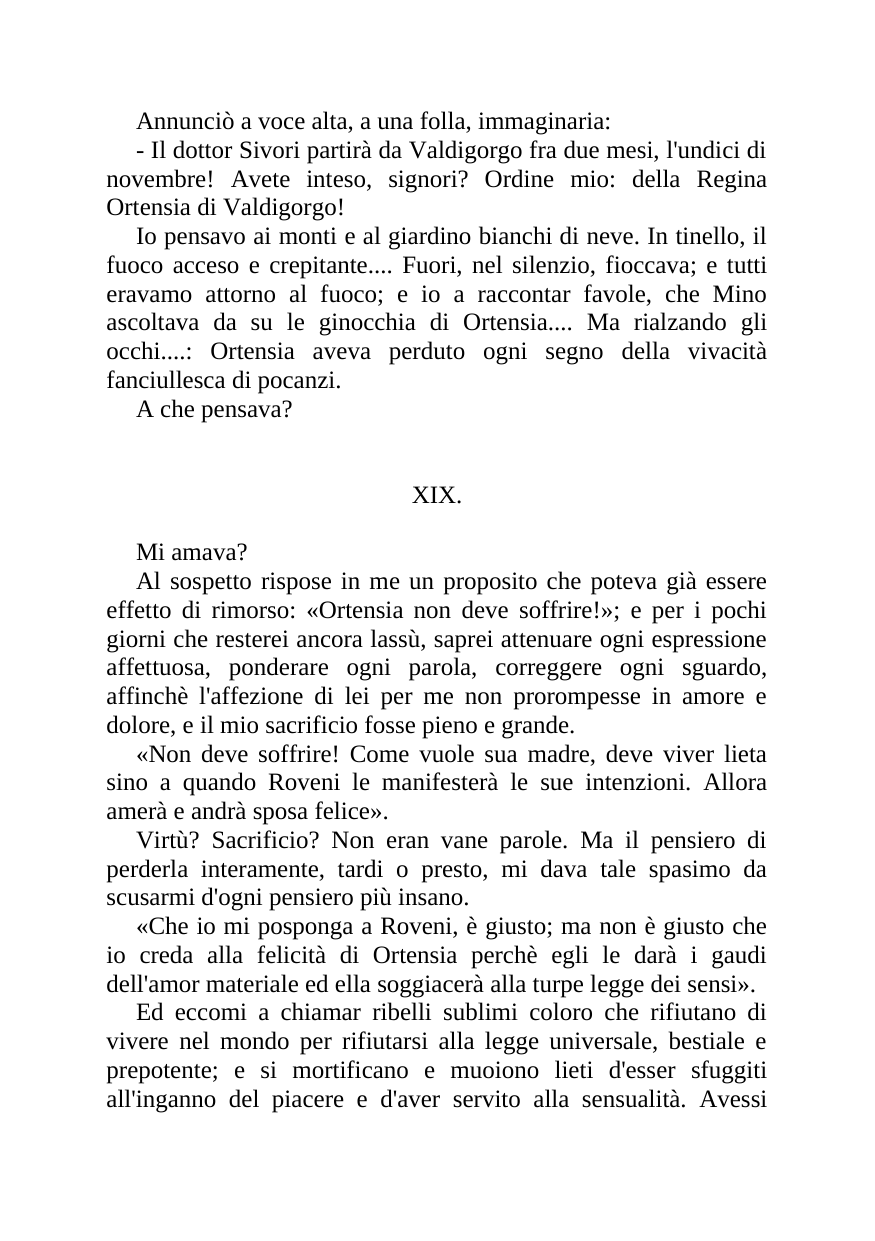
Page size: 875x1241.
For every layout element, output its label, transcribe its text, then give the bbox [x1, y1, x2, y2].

text Io pensavo ai monti e al giardino bianchi di neve. In tinello, il fuoco acceso e crepitante.... Fuori, nel silenzio, fioccava; e tutti eravamo attorno al fuoco; e io a raccontar favole, che Mino ascoltava da su le ginocchia di Ortensia.... Ma rialzando gli occhi....: Ortensia aveva perduto ogni segno della vivacità fanciullesca di pocanzi. [106, 221, 768, 394]
text Al sospetto rispose in me un proposito che poteva già essere effetto di rimorso: «Ortensia non deve soffrire!»; e per i pochi giorni che resterei ancora lassù, saprei attenuare ogni espressione affettuosa, ponderare ogni parola, correggere ogni sguardo, affinchè l'affezione di lei per me non prorompesse in amore e dolore, e il mio sacrificio fosse pieno e grande. [106, 566, 768, 739]
text Virtù? Sacrificio? Non eran vane parole. Ma il pensiero di perderla interamente, tardi o presto, mi dava tale spasimo da scusarmi d'ogni pensiero più insano. [106, 825, 768, 911]
text Mi amava? [106, 537, 768, 566]
text Annunciò a voce alta, a una folla, immaginaria: [106, 106, 768, 135]
text A che pensava? [106, 394, 768, 422]
text «Non deve soffrire! Come vuole sua madre, deve viver lieta sino a quando Roveni le manifesterà le sue intenzioni. Allora amerà e andrà sposa felice». [106, 739, 768, 825]
text - Il dottor Sivori partirà da Valdigorgo fra due mesi, l'undici di novembre! Avete inteso, signori? Ordine mio: della Regina Ortensia di Valdigorgo! [106, 135, 768, 221]
text Ed eccomi a chiamar ribelli sublimi coloro che rifiutano di vivere nel mondo per rifiutarsi alla legge universale, bestiale e prepotente; e si mortificano e muoiono lieti d'esser sfuggiti all'inganno del piacere e d'aver servito alla sensualità. Avessi [106, 997, 768, 1112]
text «Che io mi posponga a Roveni, è giusto; ma non è giusto che io creda alla felicità di Ortensia perchè egli le darà i gaudi dell'amor materiale ed ella soggiacerà alla turpe legge dei sensi». [106, 911, 768, 997]
text XIX. [106, 480, 768, 509]
